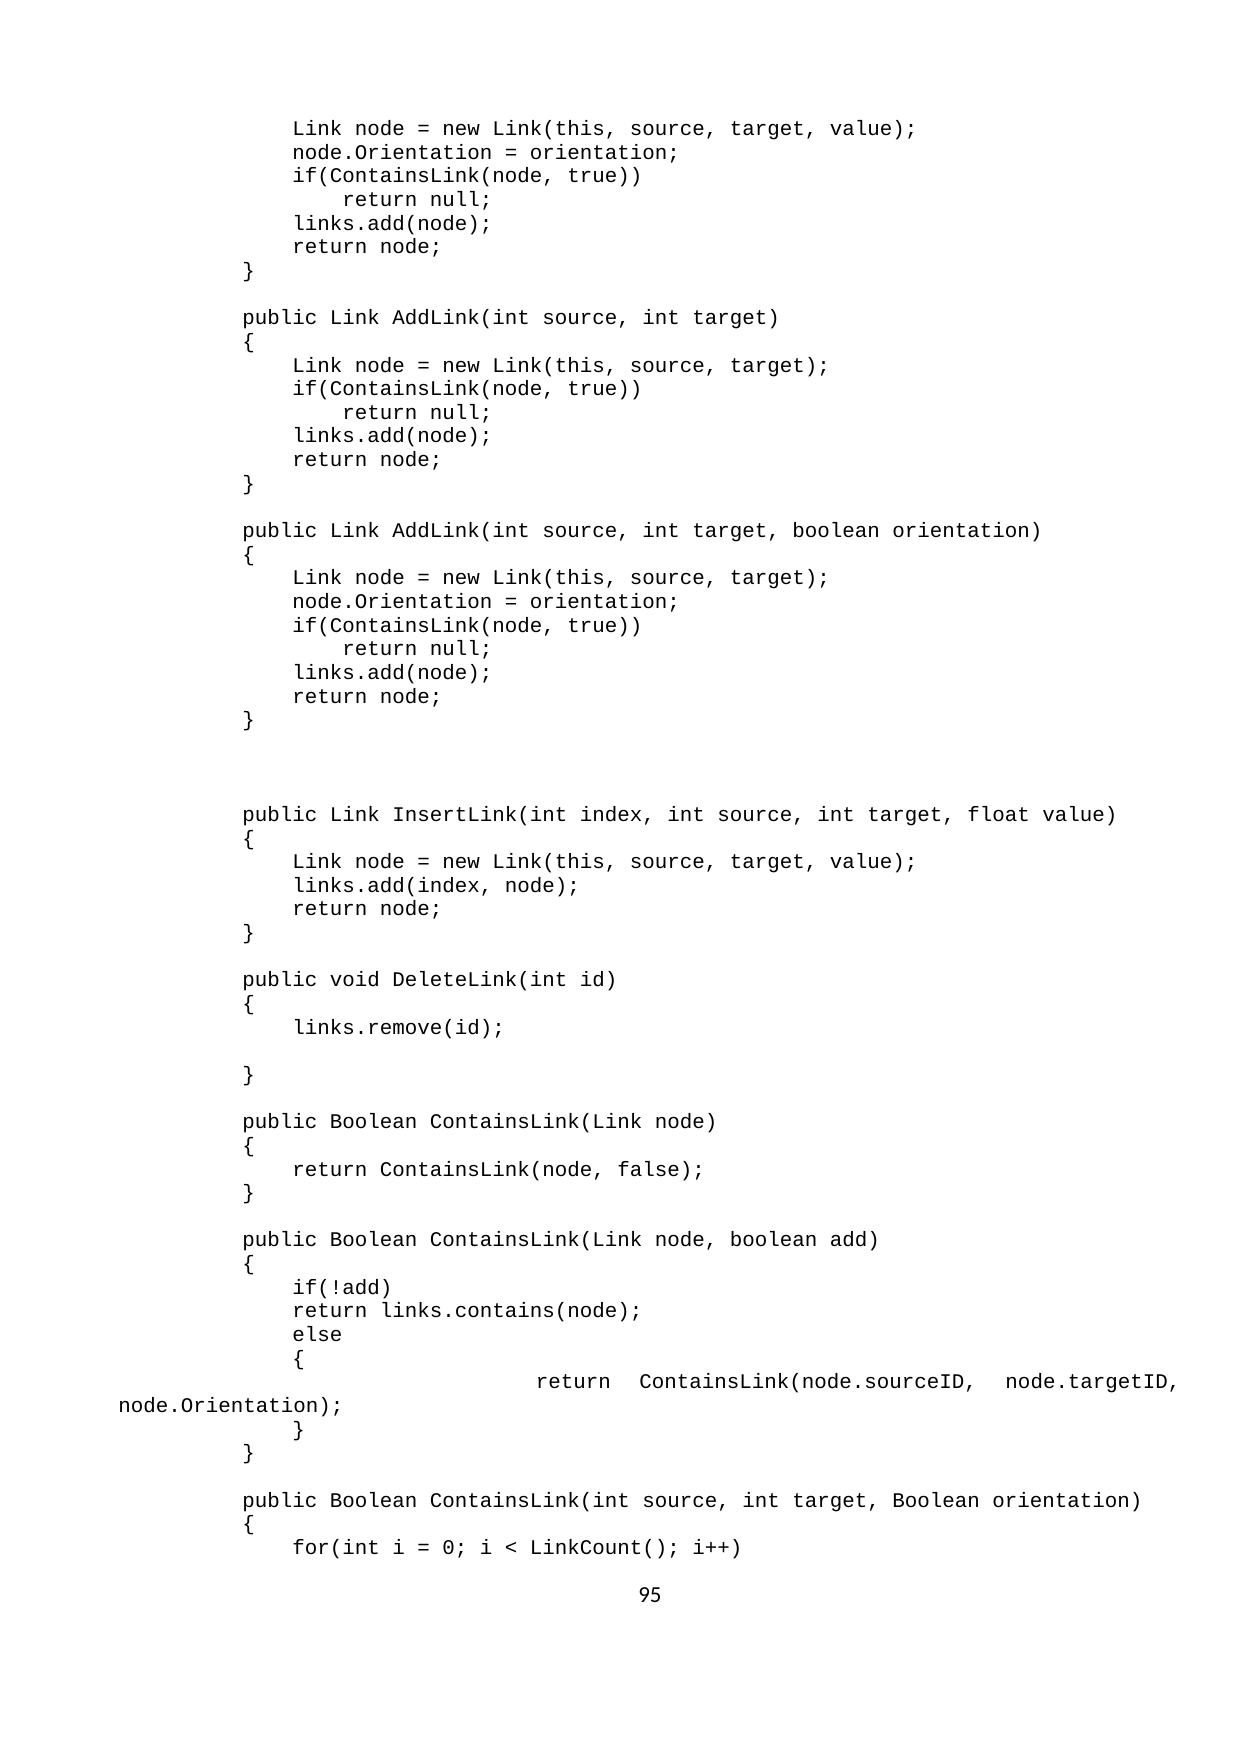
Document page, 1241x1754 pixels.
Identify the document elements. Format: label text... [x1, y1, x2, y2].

text { [118, 1513, 1181, 1537]
text public Boolean ContainsLink(Link node) [118, 1111, 1181, 1135]
text links.add(node); [118, 426, 1181, 449]
text return ContainsLink(node.sourceID, node.targetID, node.Orientation); [118, 1371, 1181, 1419]
text } [118, 1182, 1181, 1206]
text } [118, 1442, 1181, 1466]
text node.Orientation = orientation; [118, 142, 1181, 165]
text Link node = new Link(this, source, target); [118, 567, 1181, 591]
text { [118, 827, 1181, 851]
text { [118, 1135, 1181, 1158]
text public Boolean ContainsLink(int source, int target, Boolean orientation) [118, 1489, 1181, 1513]
text return node; [118, 449, 1181, 473]
text for(int i = 0; i < LinkCount(); i++) [118, 1537, 1181, 1561]
text public Link AddLink(int source, int target) [118, 307, 1181, 331]
text { [118, 993, 1181, 1017]
text if(ContainsLink(node, true)) [118, 165, 1181, 189]
text public void DeleteLink(int id) [118, 969, 1181, 993]
text links.add(node); [118, 662, 1181, 686]
text Link node = new Link(this, source, target, value); [118, 851, 1181, 875]
text } [118, 473, 1181, 496]
text node.Orientation = orientation; [118, 591, 1181, 615]
text return links.contains(node); [118, 1300, 1181, 1324]
text return null; [118, 189, 1181, 213]
text links.add(index, node); [118, 875, 1181, 898]
text } [118, 1419, 1181, 1442]
text return node; [118, 686, 1181, 709]
text { [118, 1348, 1181, 1371]
text public Link AddLink(int source, int target, boolean orientation) [118, 520, 1181, 544]
text if(ContainsLink(node, true)) [118, 615, 1181, 638]
text if(ContainsLink(node, true)) [118, 378, 1181, 402]
text Link node = new Link(this, source, target, value); [118, 118, 1181, 142]
text public Link InsertLink(int index, int source, int target, float value) [118, 804, 1181, 827]
text } [118, 709, 1181, 733]
text Link node = new Link(this, source, target); [118, 354, 1181, 378]
text return null; [118, 402, 1181, 426]
text if(!add) [118, 1277, 1181, 1300]
text public Boolean ContainsLink(Link node, boolean add) [118, 1229, 1181, 1253]
text return ContainsLink(node, false); [118, 1158, 1181, 1182]
text } [118, 922, 1181, 946]
text return null; [118, 638, 1181, 662]
text { [118, 544, 1181, 567]
text } [118, 1064, 1181, 1088]
text { [118, 1253, 1181, 1277]
text { [118, 331, 1181, 354]
text links.remove(id); [118, 1017, 1181, 1040]
text return node; [118, 898, 1181, 922]
text } [118, 260, 1181, 284]
text else [118, 1324, 1181, 1348]
text return node; [118, 236, 1181, 260]
text links.add(node); [118, 213, 1181, 236]
